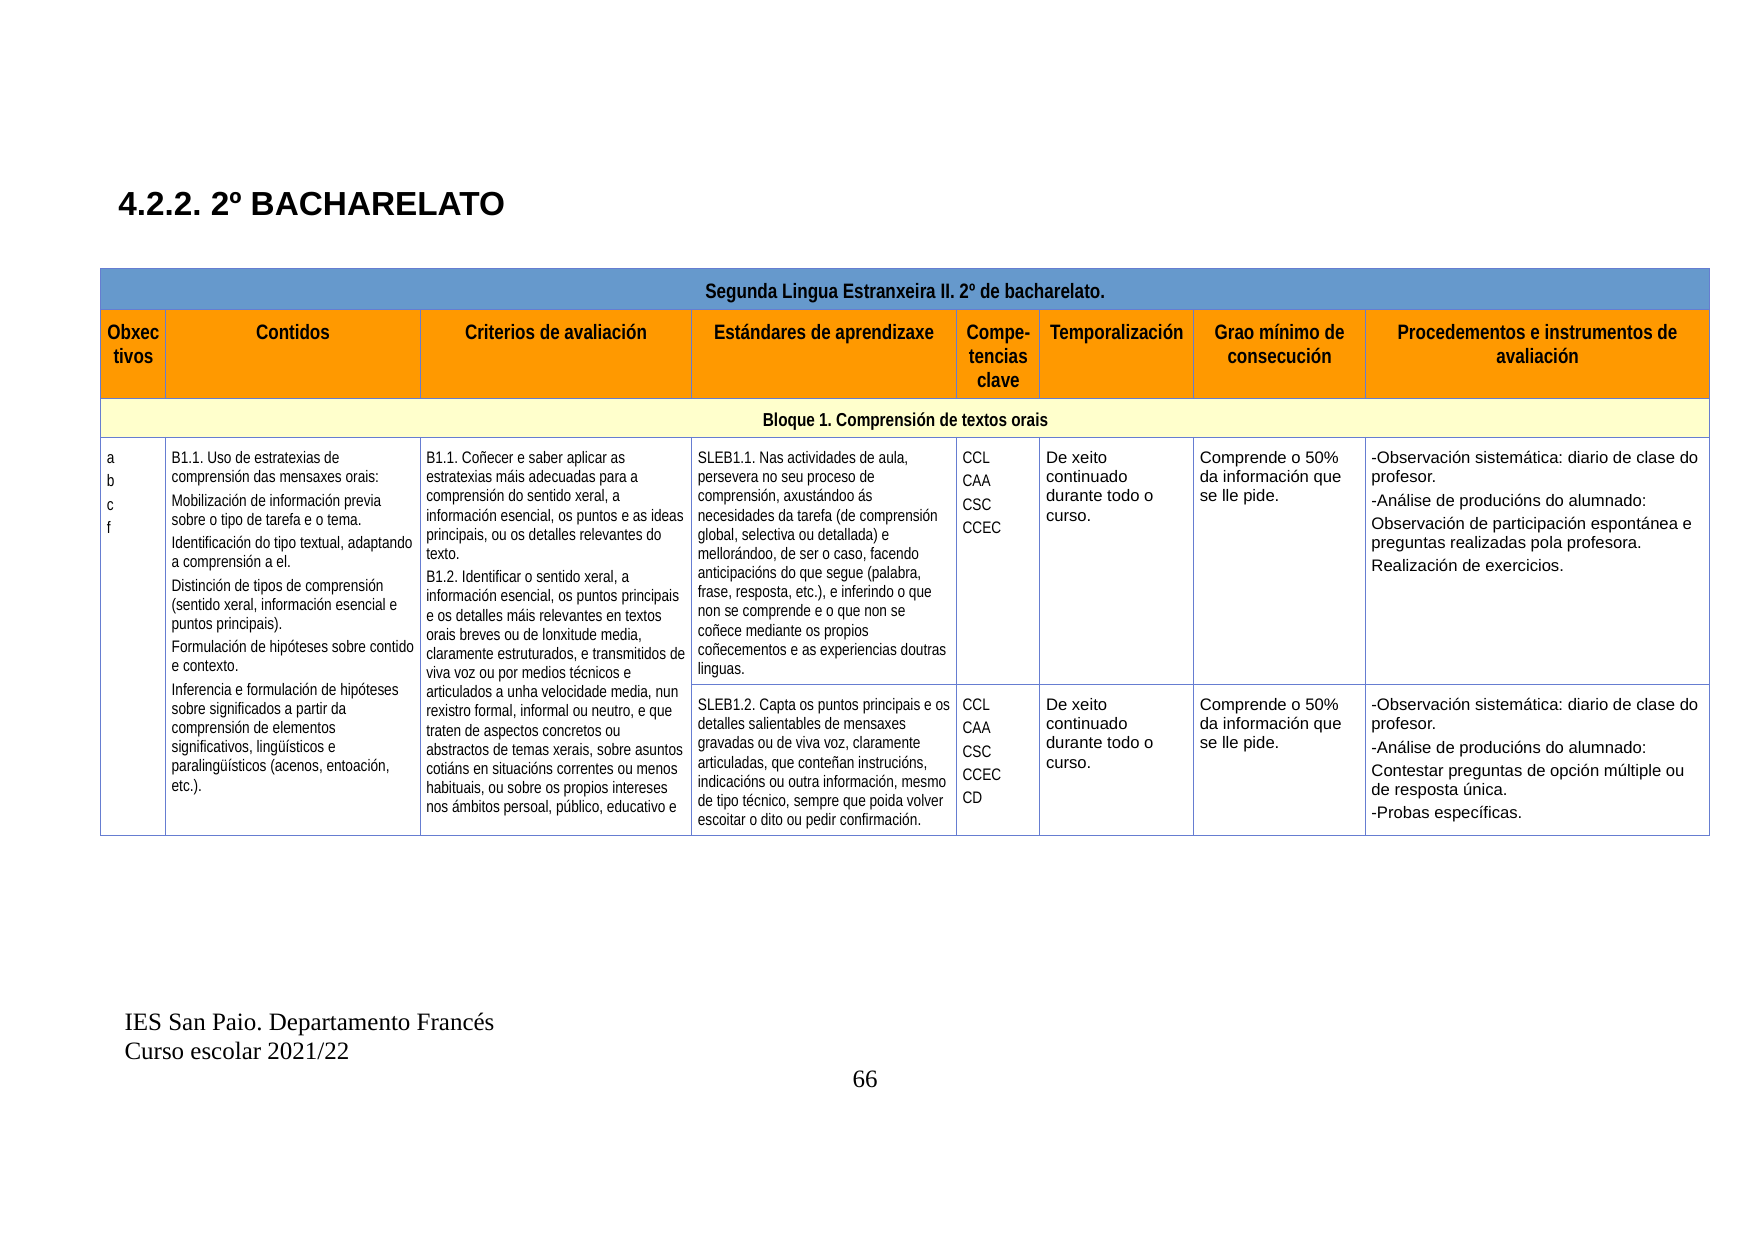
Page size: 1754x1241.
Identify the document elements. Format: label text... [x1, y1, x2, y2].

table_cell De xeito continuado durante todo o curso. [1040, 685, 1193, 835]
table_cell Procedementos e instrumentos de avaliación [1366, 310, 1709, 398]
table_cell a b c f [101, 438, 165, 835]
table_cell -Observación sistemática: diario de clase do profesor. -Análise de producións do alumnado: Observación de participación espontánea e preguntas realizadas pola profesora. Realización de exercicios. [1366, 438, 1709, 684]
table_cell CCL CAA CSC CCEC CD [957, 685, 1039, 835]
table_cell De xeito continuado durante todo o curso. [1040, 438, 1193, 684]
table_cell Criterios de avaliación [421, 310, 691, 398]
table_cell CCL CAA CSC CCEC [957, 438, 1039, 684]
table_cell -Observación sistemática: diario de clase do profesor. -Análise de producións do alumnado: Contestar preguntas de opción múltiple ou de resposta única. -Probas específicas. [1366, 685, 1709, 835]
table_cell Obxectivos [101, 310, 165, 398]
table_cell Bloque 1. Comprensión de textos orais [101, 399, 1709, 437]
subtitle 4.2.2. 2º BACHARELATO [118, 184, 1636, 222]
table_cell Comprende o 50% da información que se lle pide. [1194, 685, 1365, 835]
table_cell SLEB1.1. Nas actividades de aula, persevera no seu proceso de comprensión, axustándoo ás necesidades da tarefa (de comprensión global, selectiva ou detallada) e mellorándoo, de ser o caso, facendo anticipacións do que segue (palabra, frase, resposta, etc.), e inferindo o que non se comprende e o que non se coñece mediante os propios coñecementos e as experiencias doutras linguas. [692, 438, 956, 684]
table_cell Comprende o 50% da información que se lle pide. [1194, 438, 1365, 684]
table_cell SLEB1.2. Capta os puntos principais e os detalles salientables de mensaxes gravadas ou de viva voz, claramente articuladas, que conteñan instrucións, indicacións ou outra información, mesmo de tipo técnico, sempre que poida volver escoitar o dito ou pedir confirmación. [692, 685, 956, 835]
table_cell Estándares de aprendizaxe [692, 310, 956, 398]
table_cell B1.1. Uso de estratexias de comprensión das mensaxes orais: Mobilización de información previa sobre o tipo de tarefa e o tema. Identificación do tipo textual, adaptando a comprensión a el. Distinción de tipos de comprensión (sentido xeral, información esencial e puntos principais). Formulación de hipóteses sobre contido e contexto. Inferencia e formulación de hipóteses sobre significados a partir da comprensión de elementos significativos, lingüísticos e paralingüísticos (acenos, entoación, etc.). [166, 438, 420, 835]
table_cell Temporalización [1040, 310, 1193, 398]
table_cell Grao mínimo de consecución [1194, 310, 1365, 398]
table_cell Contidos [166, 310, 420, 398]
table_header Segunda Lingua Estranxeira II. 2º de bacharelato. [101, 269, 1709, 309]
table_cell Compe-tencias clave [957, 310, 1039, 398]
table_cell B1.1. Coñecer e saber aplicar as estratexias máis adecuadas para a comprensión do sentido xeral, a información esencial, os puntos e as ideas principais, ou os detalles relevantes do texto. B1.2. Identificar o sentido xeral, a información esencial, os puntos principais e os detalles máis relevantes en textos orais breves ou de lonxitude media, claramente estruturados, e transmitidos de viva voz ou por medios técnicos e articulados a unha velocidade media, nun rexistro formal, informal ou neutro, e que traten de aspectos concretos ou abstractos de temas xerais, sobre asuntos cotiáns en situacións correntes ou menos habituais, ou sobre os propios intereses nos ámbitos persoal, público, educativo e [421, 438, 691, 835]
